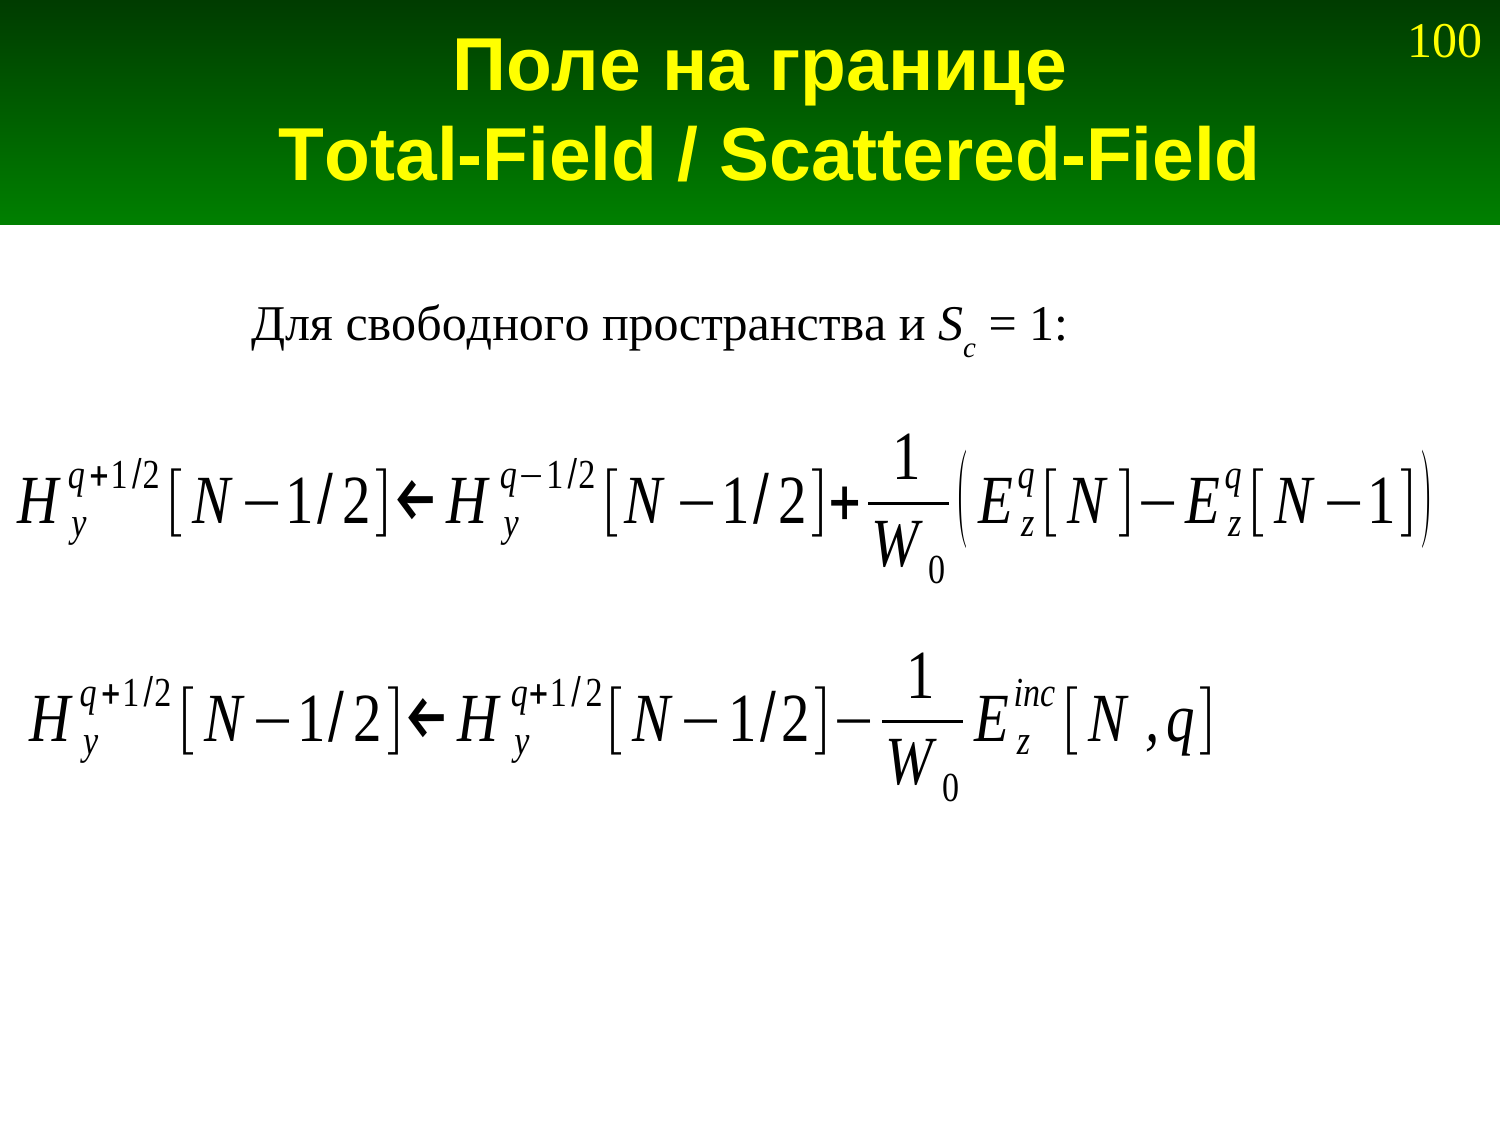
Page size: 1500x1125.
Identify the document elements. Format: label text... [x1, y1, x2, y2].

title Поле на границе Total-Field / Scattered-Field [100, 7, 1441, 204]
text_box Для свободного пространства и Sc = 1: [236, 283, 1084, 371]
chart [11, 637, 1230, 812]
chart [0, 419, 1446, 594]
